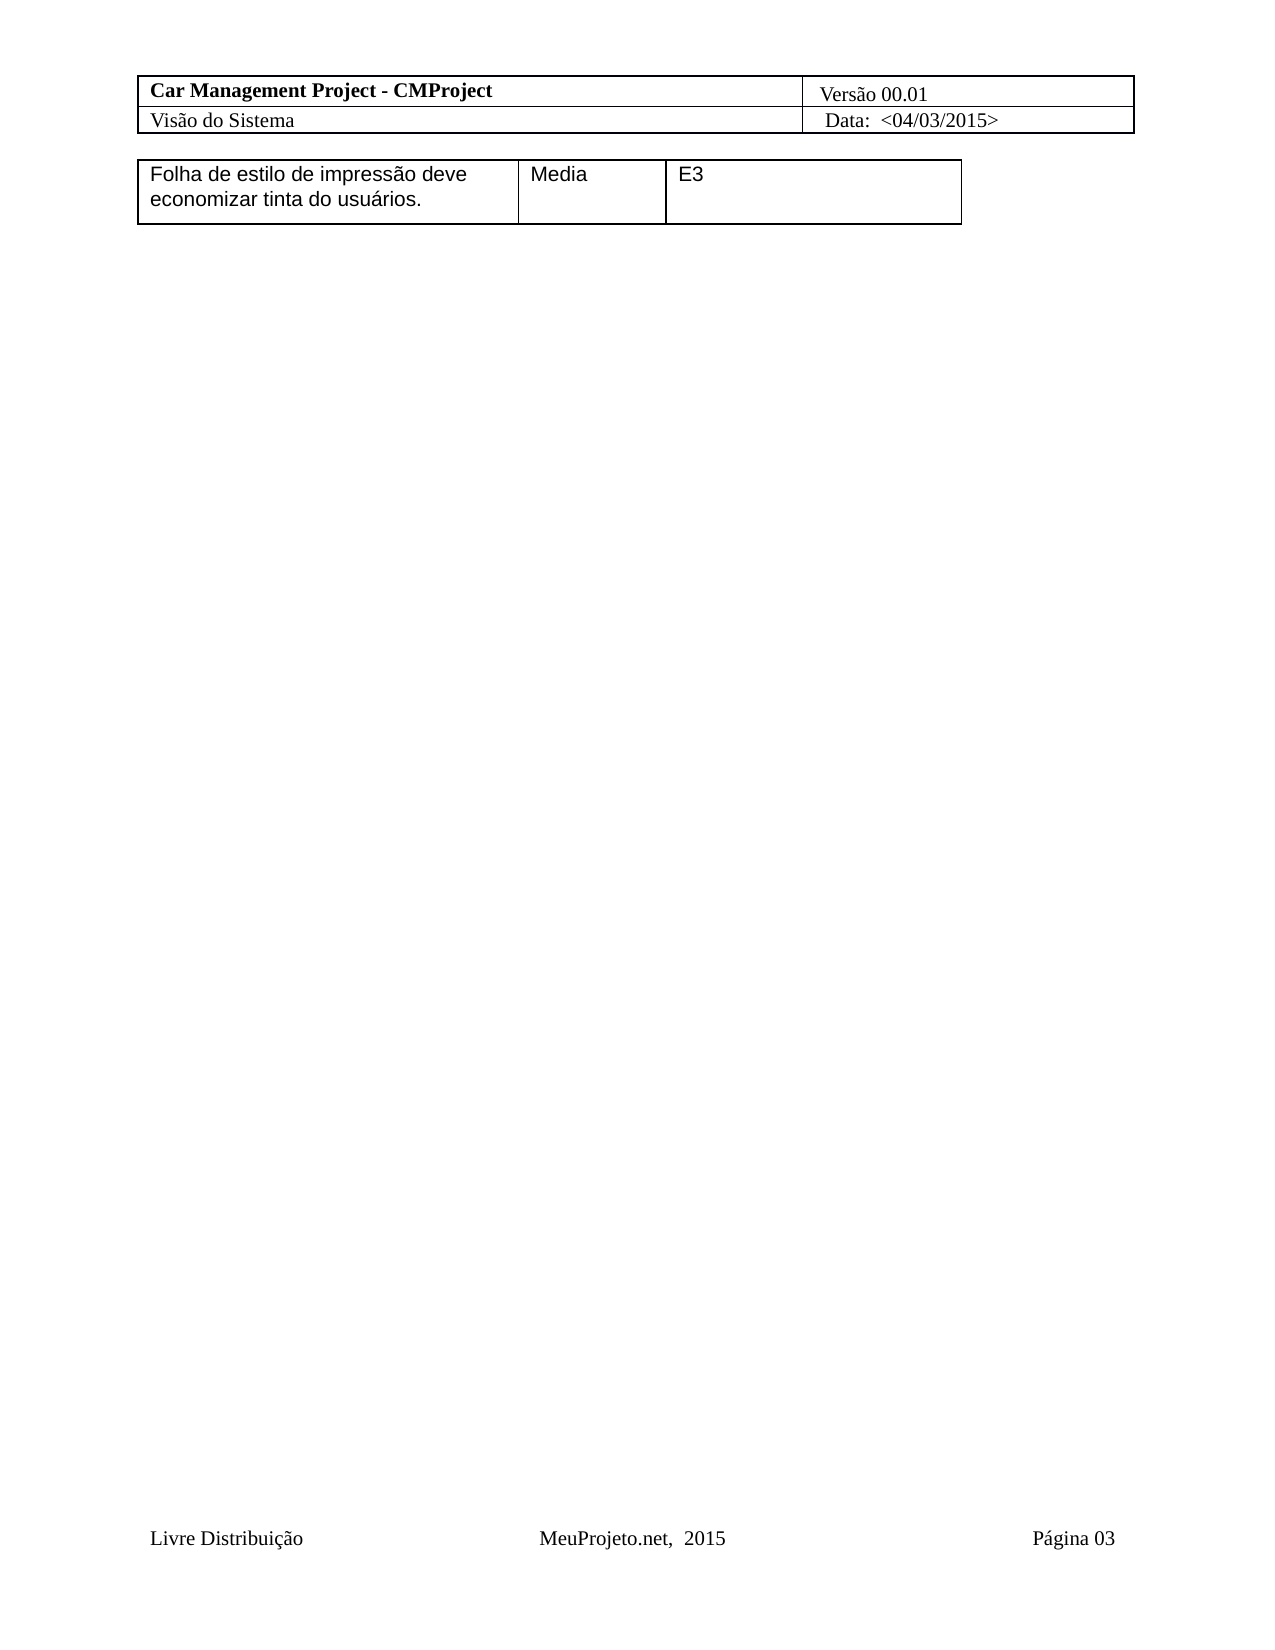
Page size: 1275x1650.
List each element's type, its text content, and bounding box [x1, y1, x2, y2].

table_cell E3 [667, 161, 961, 223]
table_cell Folha de estilo de impressão deve economizar tinta do usuários. [139, 161, 518, 223]
table_cell Media [519, 161, 665, 223]
